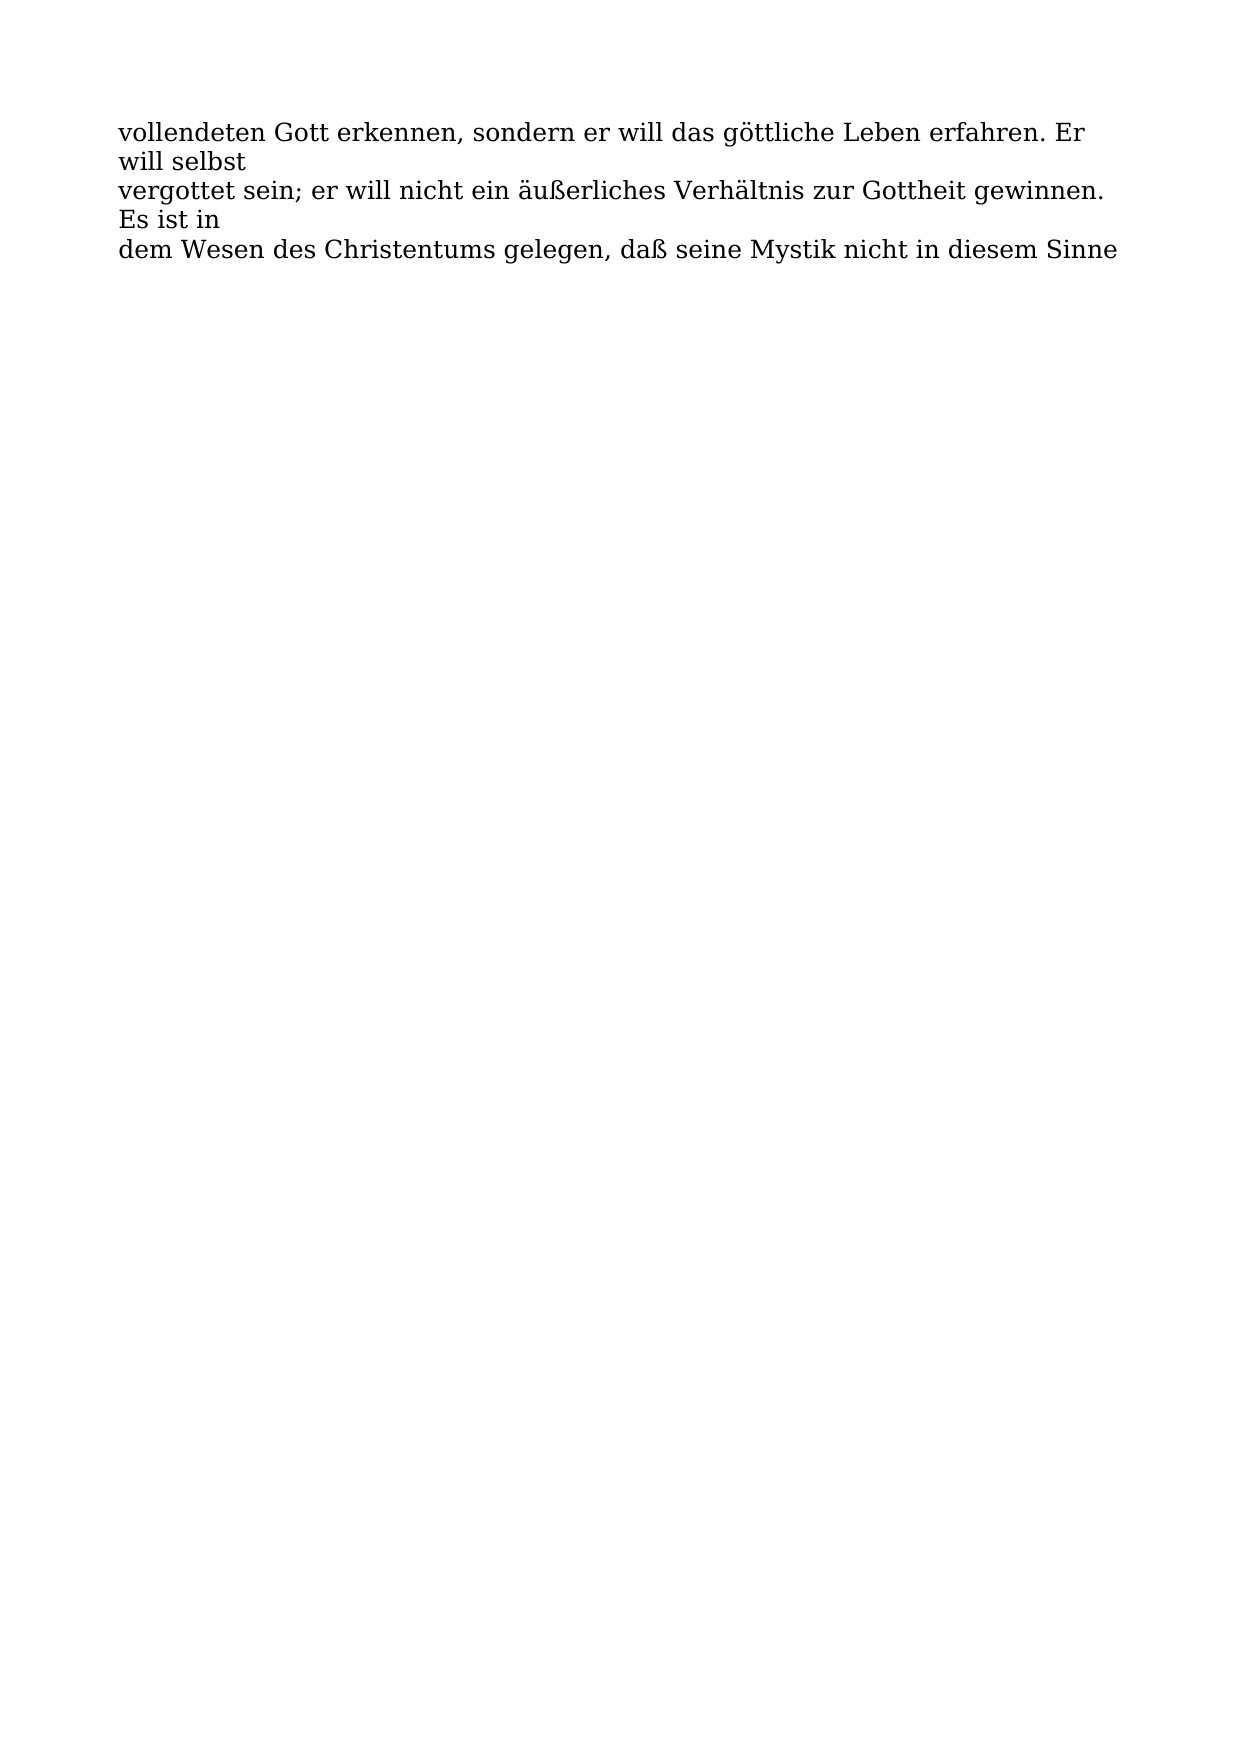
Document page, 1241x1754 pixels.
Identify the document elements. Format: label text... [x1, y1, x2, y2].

text vergottet sein; er will nicht ein äußerliches Verhältnis zur Gottheit gewinnen. Es ist in [118, 176, 1122, 235]
text vollendeten Gott erkennen, sondern er will das göttliche Leben erfahren. Er will selbst [118, 118, 1122, 176]
text dem Wesen des Christentums gelegen, daß seine Mystik nicht in diesem Sinne [118, 235, 1122, 264]
